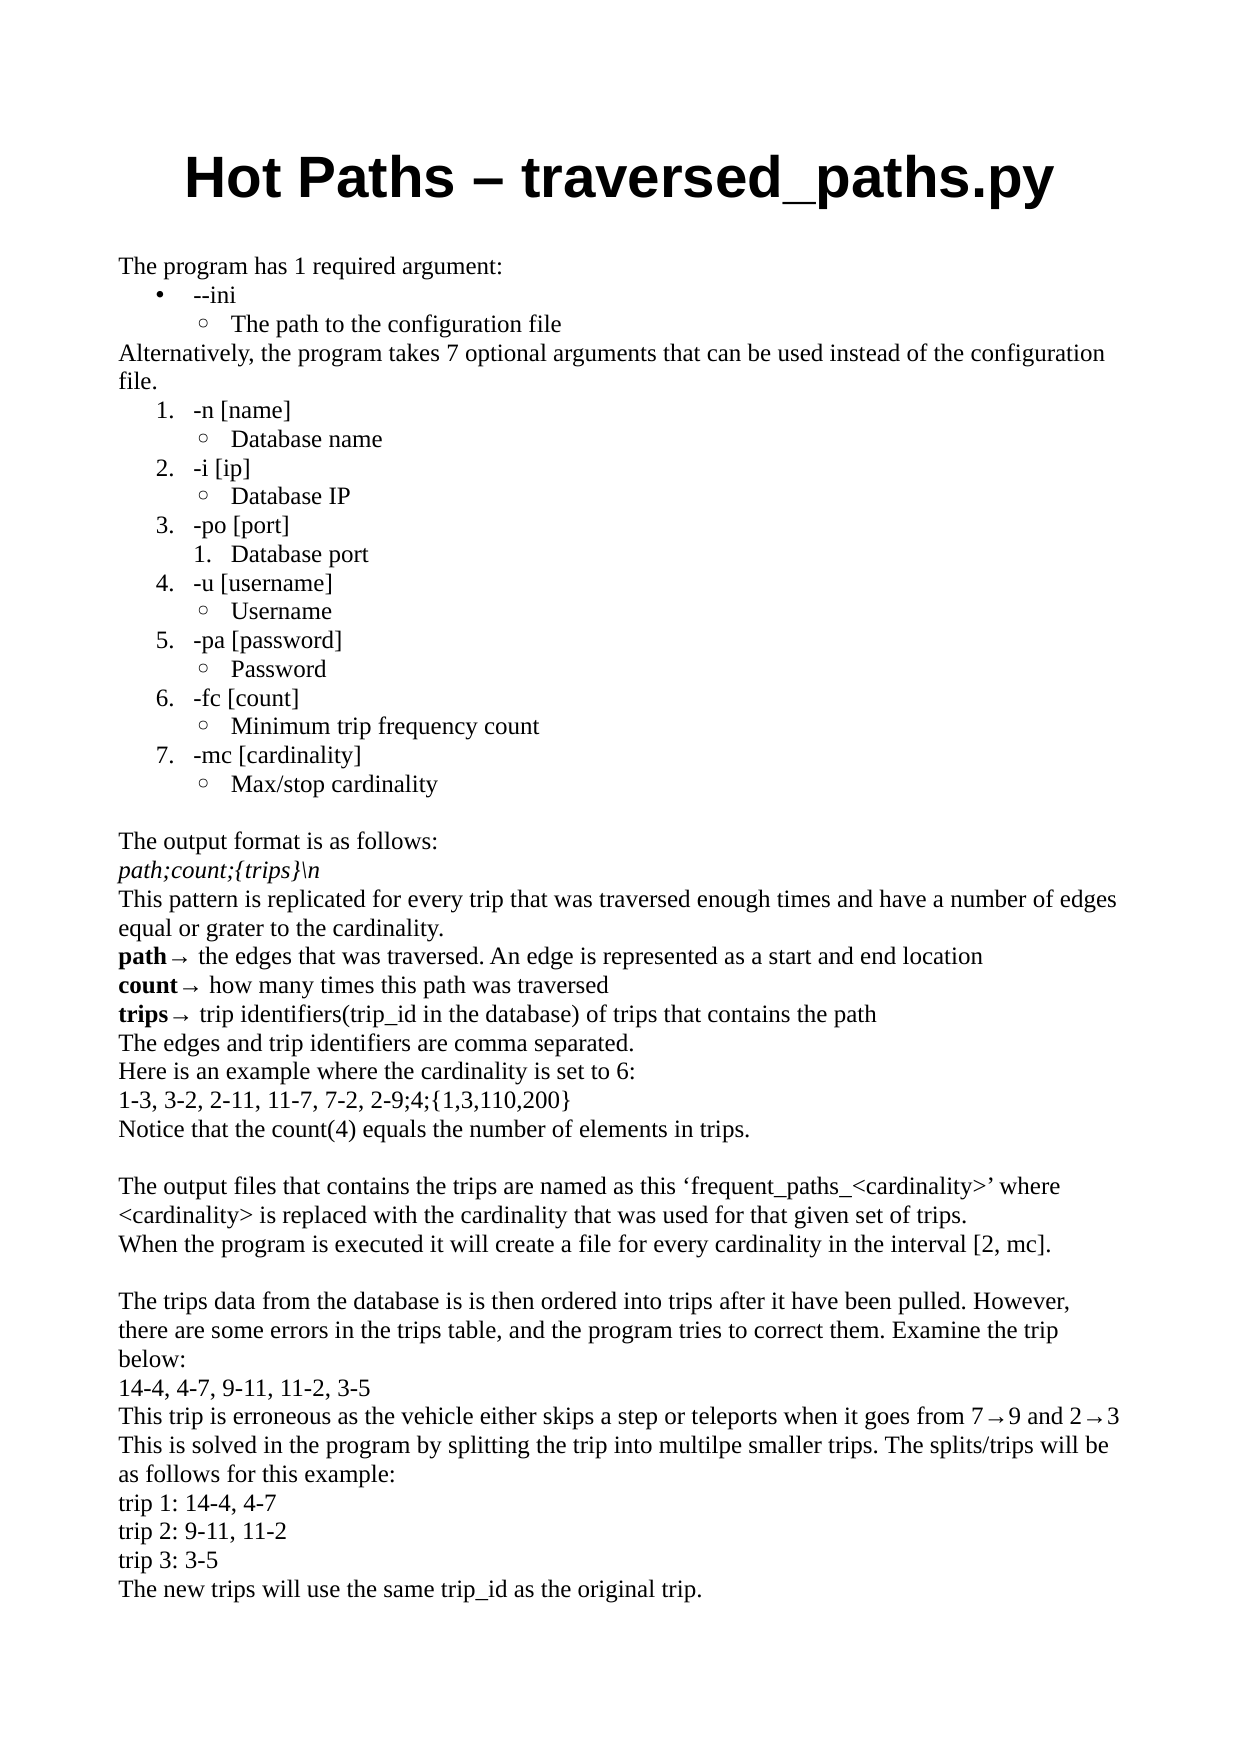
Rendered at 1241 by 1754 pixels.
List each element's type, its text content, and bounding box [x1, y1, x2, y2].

list -pa [password] [156, 625, 1122, 654]
text The edges and trip identifiers are comma separated. [118, 1028, 1122, 1056]
list -fc [count] [156, 683, 1122, 711]
list -n [name] [156, 395, 1122, 424]
text trips→ trip identifiers(trip_id in the database) of trips that contains the path [118, 999, 1122, 1028]
list Password [193, 654, 1122, 683]
list Minimum trip frequency count [193, 711, 1122, 740]
text The trips data from the database is is then ordered into trips after it have been pulled. However, there are some errors in the trips table, and the program tries to correct them. Examine the trip below: [118, 1286, 1122, 1373]
text path→ the edges that was traversed. An edge is represented as a start and end location [118, 941, 1122, 970]
list --ini [156, 280, 1122, 309]
list -mc [cardinality] [156, 740, 1122, 769]
text Notice that the count(4) equals the number of elements in trips. [118, 1114, 1122, 1143]
text 1-3, 3-2, 2-11, 11-7, 7-2, 2-9;4;{1,3,110,200} [118, 1085, 1122, 1114]
title Hot Paths – traversed_paths.py [118, 143, 1122, 210]
text trip 2: 9-11, 11-2 [118, 1516, 1122, 1545]
text This pattern is replicated for every trip that was traversed enough times and have a number of edges equal or grater to the cardinality. [118, 884, 1122, 941]
text The program has 1 required argument: [118, 251, 1122, 280]
text The output files that contains the trips are named as this ‘frequent_paths_<cardinality>’ where <cardinality> is replaced with the cardinality that was used for that given set of trips. [118, 1171, 1122, 1229]
list Max/stop cardinality [193, 769, 1122, 798]
text 14-4, 4-7, 9-11, 11-2, 3-5 [118, 1373, 1122, 1401]
text trip 1: 14-4, 4-7 [118, 1488, 1122, 1516]
text count→ how many times this path was traversed [118, 970, 1122, 999]
list -i [ip] [156, 453, 1122, 481]
text Here is an example where the cardinality is set to 6: [118, 1056, 1122, 1085]
text This trip is erroneous as the vehicle either skips a step or teleports when it goes from 7→9 and 2→3 [118, 1401, 1122, 1430]
list The path to the configuration file [193, 309, 1122, 338]
list Database IP [193, 481, 1122, 510]
text trip 3: 3-5 [118, 1545, 1122, 1574]
text The new trips will use the same trip_id as the original trip. [118, 1574, 1122, 1603]
list -u [username] [156, 568, 1122, 596]
list Database port [193, 539, 1122, 568]
text This is solved in the program by splitting the trip into multilpe smaller trips. The splits/trips will be as follows for this example: [118, 1430, 1122, 1488]
text When the program is executed it will create a file for every cardinality in the interval [2, mc]. [118, 1229, 1122, 1258]
text The output format is as follows: [118, 826, 1122, 855]
text path;count;{trips}\n [118, 855, 1122, 884]
text Alternatively, the program takes 7 optional arguments that can be used instead of the configuration file. [118, 338, 1122, 395]
list Username [193, 596, 1122, 625]
list -po [port] [156, 510, 1122, 539]
list Database name [193, 424, 1122, 453]
